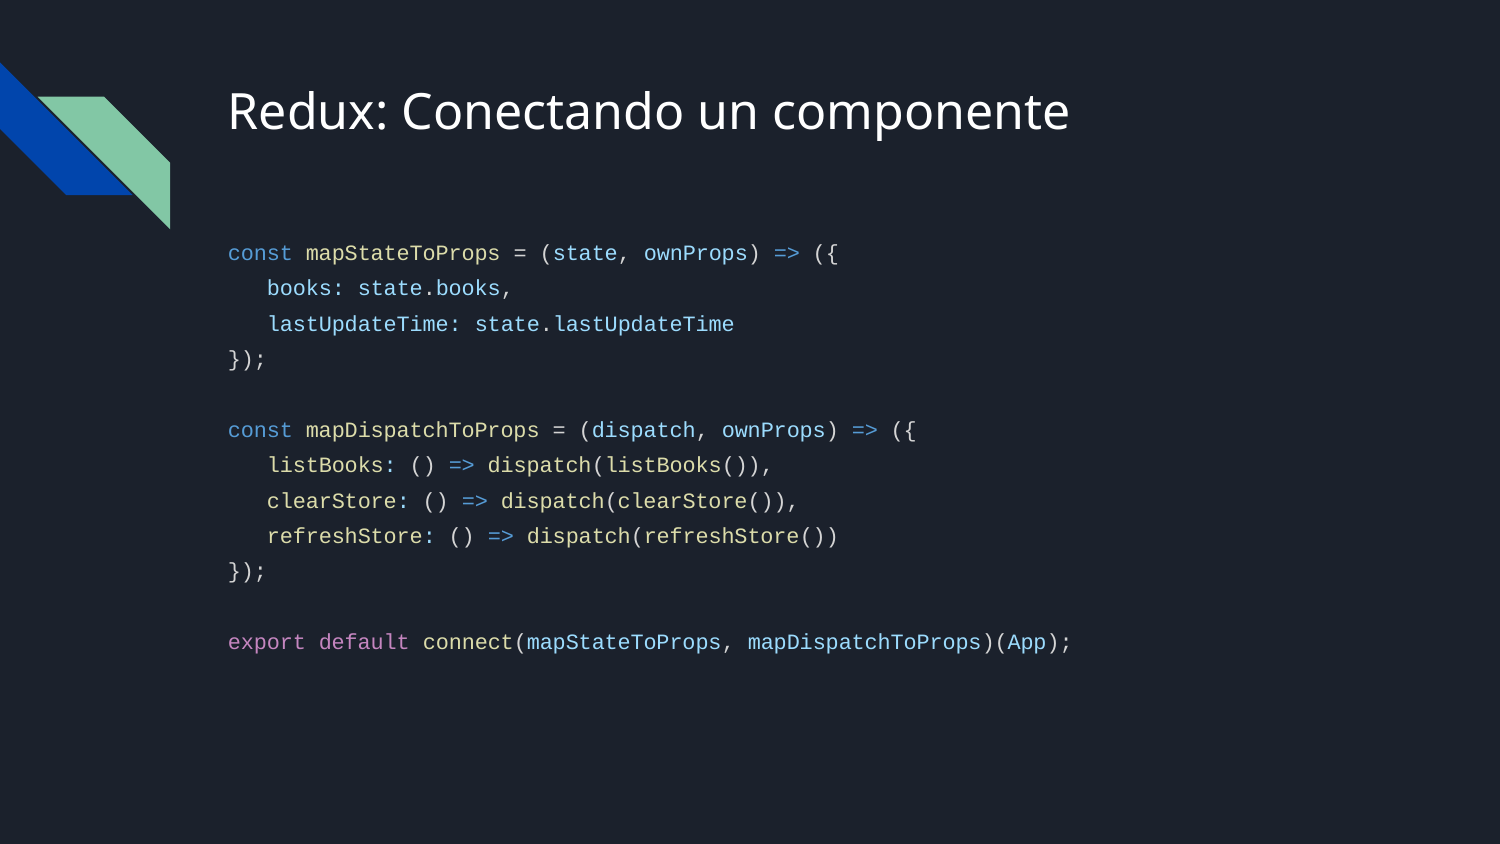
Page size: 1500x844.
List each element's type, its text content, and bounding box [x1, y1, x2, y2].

title Redux: Conectando un componente [212, 64, 1368, 214]
list const mapStateToProps = (state, ownProps) => ({ books: state.books, lastUpdateTime: state.lastUpdateTime }); const mapDispatchToProps = (dispatch, ownProps) => ({ listBooks: () => dispatch(listBooks()), clearStore: () => dispatch(clearStore()), refreshStore: () => dispatch(refreshStore()) }); export default connect(mapStateToProps, mapDispatchToProps)(App); [212, 214, 1368, 735]
